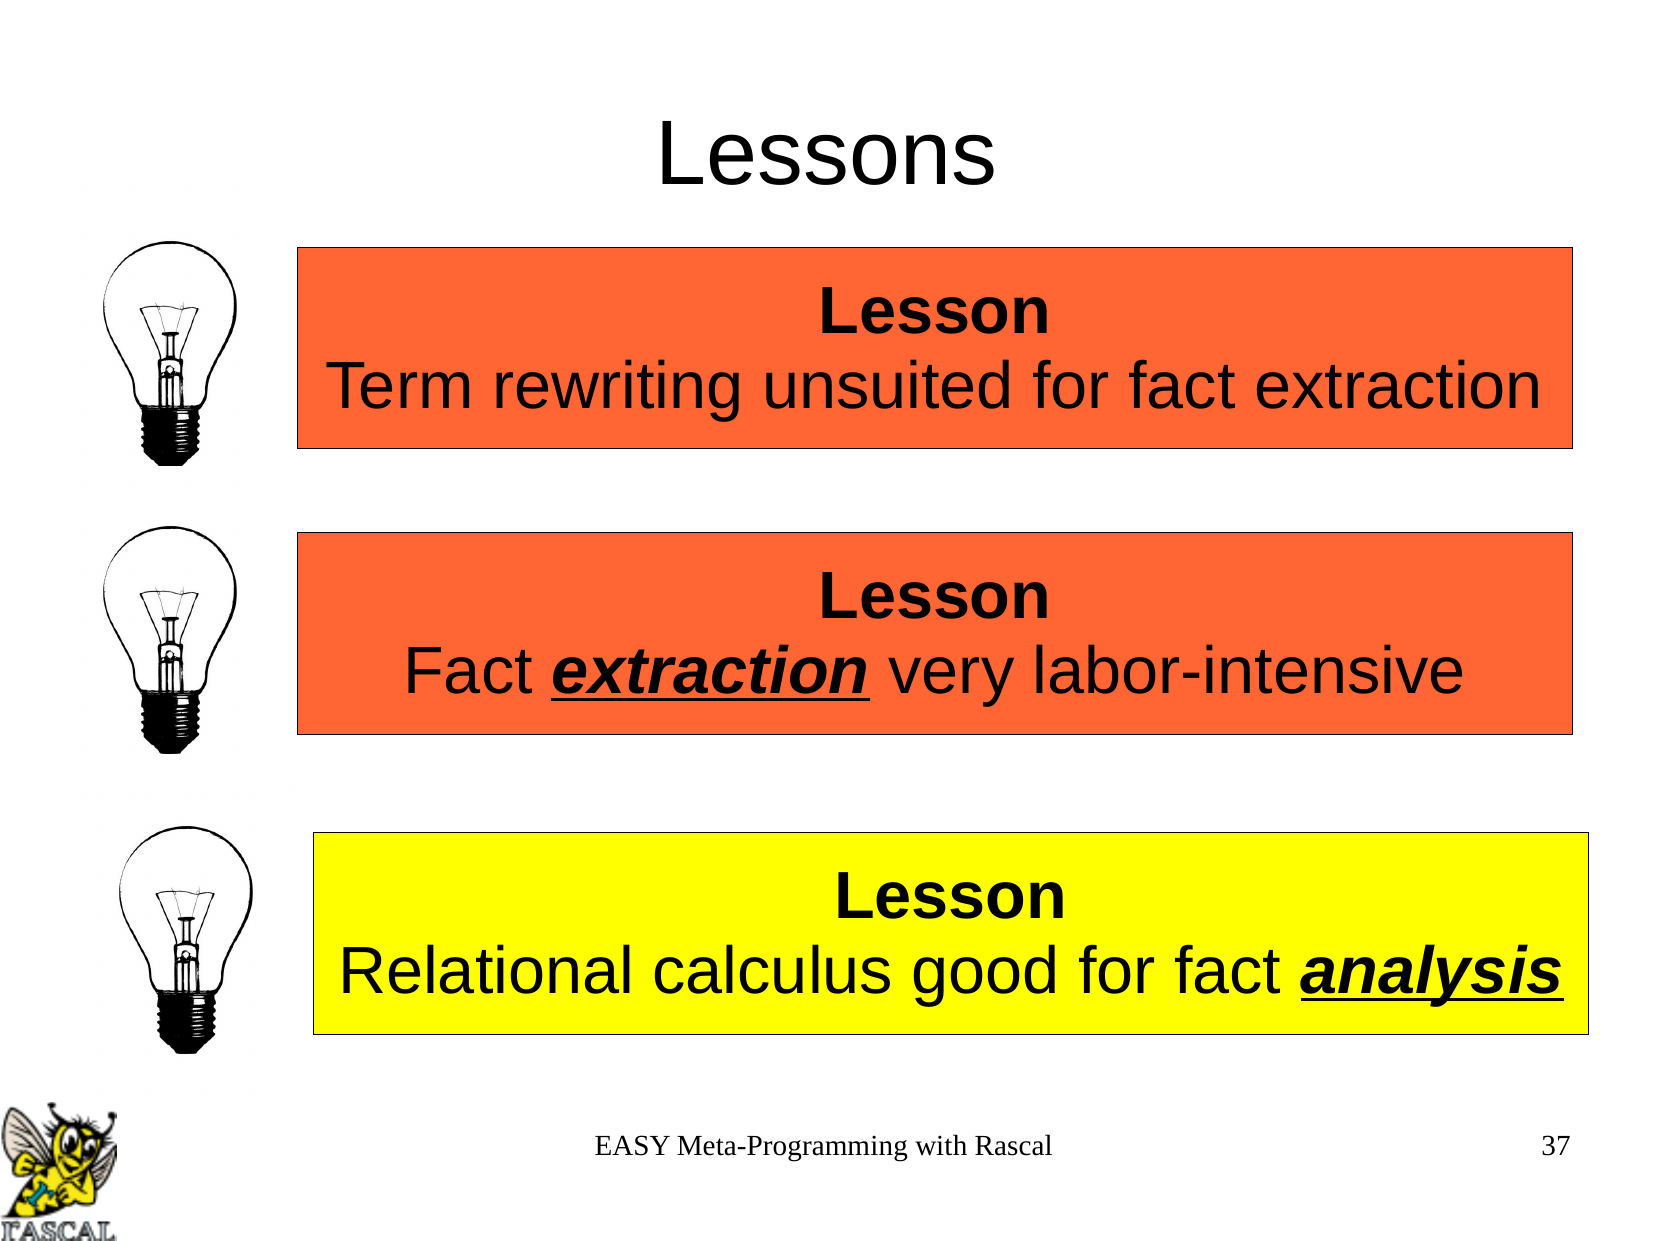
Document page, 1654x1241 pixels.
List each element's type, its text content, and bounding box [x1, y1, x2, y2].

picture [58, 181, 308, 1096]
title Lessons [82, 49, 1571, 257]
picture [0, 1102, 117, 1241]
text_box Lesson Relational calculus good for fact analysis [313, 832, 1589, 1035]
text_box Lesson Fact extraction very labor-intensive [297, 532, 1573, 735]
text_box Lesson Term rewriting unsuited for fact extraction [297, 247, 1573, 449]
